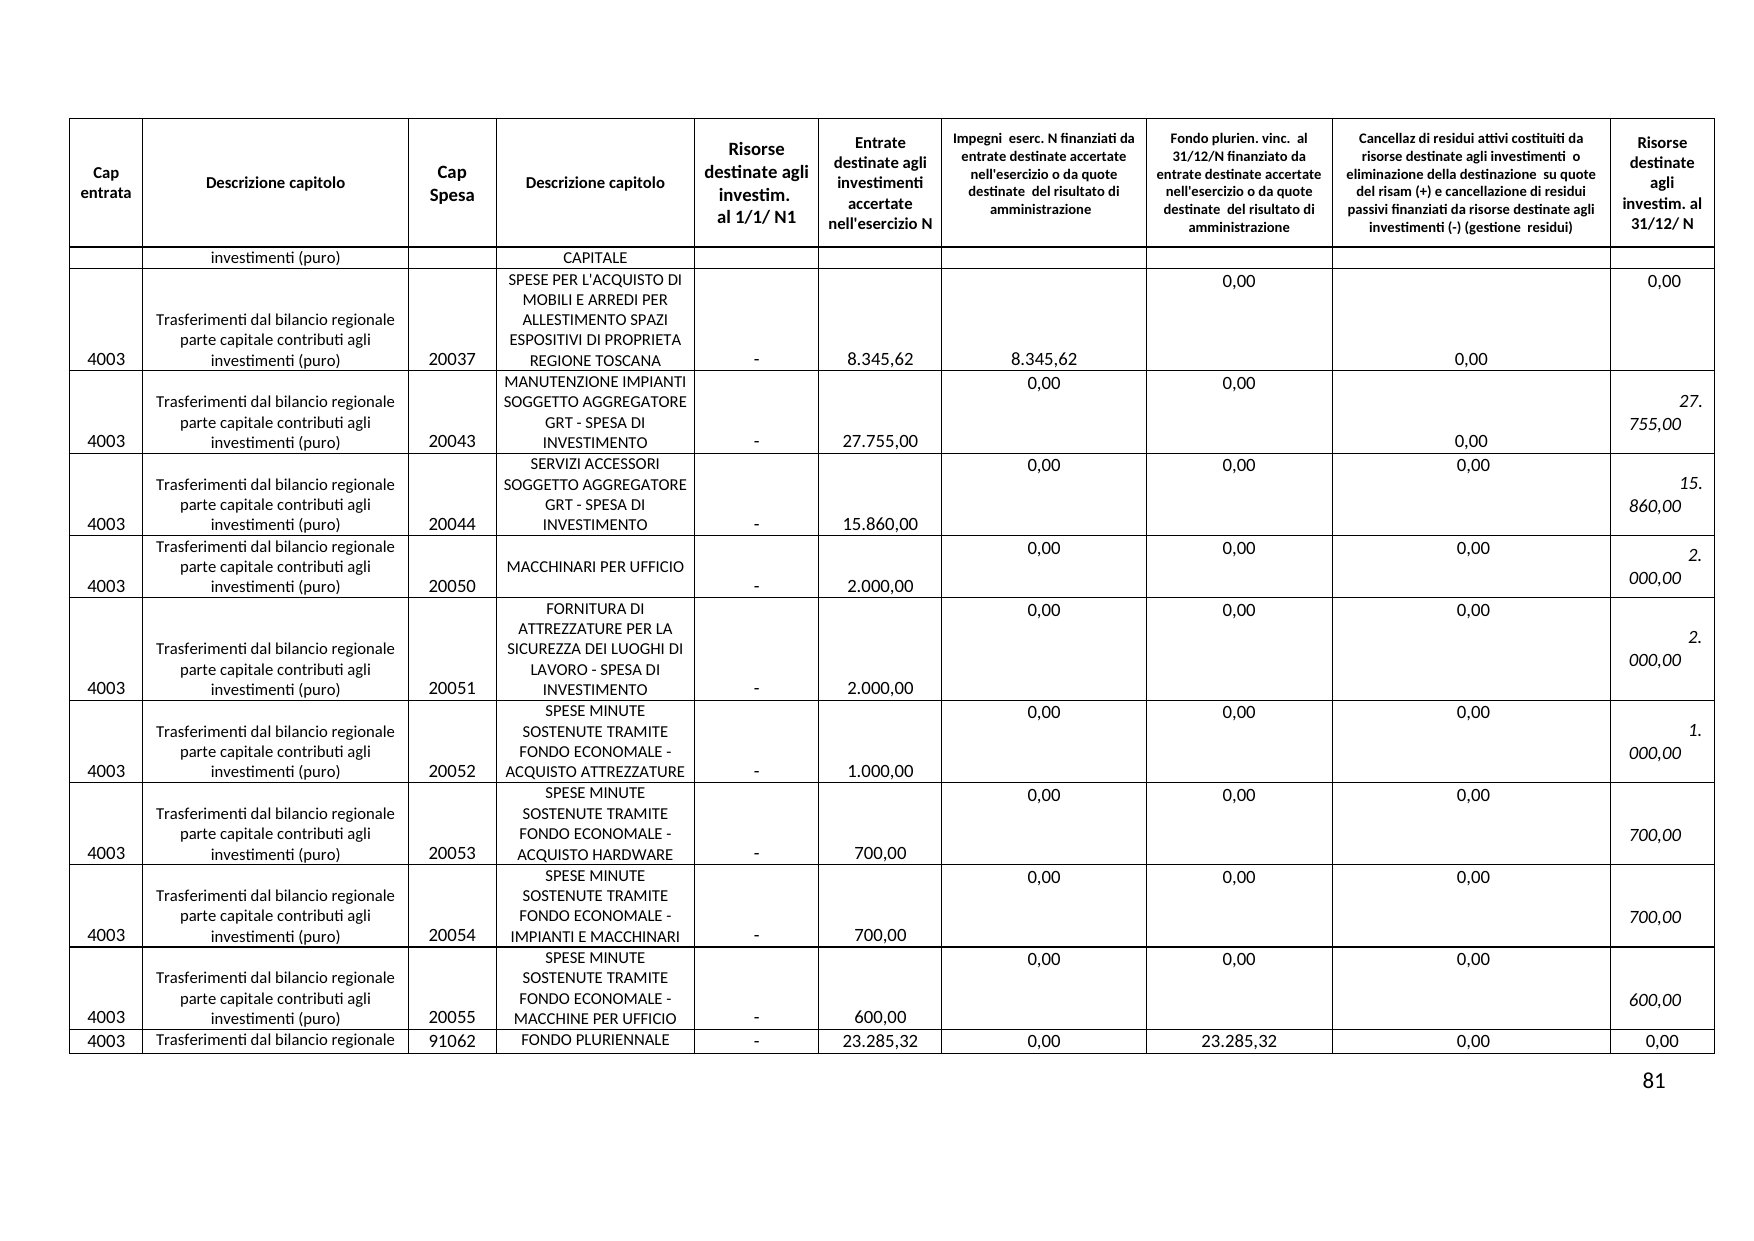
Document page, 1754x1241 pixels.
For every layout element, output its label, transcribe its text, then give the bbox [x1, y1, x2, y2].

table_cell - [695, 701, 818, 782]
table_cell 0,00 [1147, 454, 1332, 535]
table_cell - [695, 865, 818, 946]
table_cell 2.000,00 [1611, 536, 1714, 597]
table_cell investimenti (puro) [143, 248, 408, 268]
table_cell - [695, 536, 818, 597]
table_cell Trasferimenti dal bilancio regionale parte capitale contributi agli investimenti (puro) [143, 865, 408, 946]
table_cell 4003 [70, 536, 142, 597]
table_header Descrizione capitolo [143, 119, 408, 246]
table_cell 0,00 [1333, 454, 1610, 535]
table_cell Trasferimenti dal bilancio regionale parte capitale contributi agli investimenti (puro) [143, 783, 408, 864]
table_cell [1333, 248, 1610, 268]
table_cell 0,00 [1147, 598, 1332, 699]
table_cell 0,00 [942, 783, 1146, 864]
table_cell 0,00 [1333, 536, 1610, 597]
table_cell [1147, 248, 1332, 268]
table_cell - [695, 783, 818, 864]
table_cell 700,00 [1611, 783, 1714, 864]
table_cell 0,00 [1611, 269, 1714, 370]
table_cell 20051 [409, 598, 496, 699]
table_cell 15.860,00 [819, 454, 941, 535]
table_cell 8.345,62 [942, 269, 1146, 370]
table_cell 4003 [70, 371, 142, 453]
table_cell FONDO PLURIENNALE [497, 1030, 694, 1053]
table_cell Trasferimenti dal bilancio regionale parte capitale contributi agli investimenti (puro) [143, 598, 408, 699]
table_cell - [695, 948, 818, 1029]
table_cell 23.285,32 [819, 1030, 941, 1053]
table_cell 0,00 [942, 536, 1146, 597]
table_header Descrizione capitolo [497, 119, 694, 246]
table_cell 27.755,00 [1611, 371, 1714, 453]
table_cell 20053 [409, 783, 496, 864]
table_cell [409, 248, 496, 268]
table_cell 20037 [409, 269, 496, 370]
table_cell - [695, 598, 818, 699]
table_cell SPESE MINUTE SOSTENUTE TRAMITE FONDO ECONOMALE - ACQUISTO HARDWARE [497, 783, 694, 864]
table_cell 700,00 [1611, 865, 1714, 946]
table_cell SPESE PER L'ACQUISTO DI MOBILI E ARREDI PER ALLESTIMENTO SPAZI ESPOSITIVI DI PROPRIETA REGIONE TOSCANA [497, 269, 694, 370]
table_cell - [695, 454, 818, 535]
table_cell 0,00 [1147, 783, 1332, 864]
table_cell Trasferimenti dal bilancio regionale parte capitale contributi agli investimenti (puro) [143, 701, 408, 782]
table_cell 0,00 [942, 948, 1146, 1029]
table_cell 15.860,00 [1611, 454, 1714, 535]
table_cell 23.285,32 [1147, 1030, 1332, 1053]
table_cell 0,00 [1333, 371, 1610, 453]
table_header Impegni eserc. N finanziati da entrate destinate accertate nell'esercizio o da quote destinate del risultato di amministrazione [942, 119, 1146, 246]
table_cell Trasferimenti dal bilancio regionale parte capitale contributi agli investimenti (puro) [143, 948, 408, 1029]
table_cell - [695, 371, 818, 453]
table_cell 0,00 [1147, 865, 1332, 946]
table_cell 600,00 [1611, 948, 1714, 1029]
table_cell 0,00 [1333, 948, 1610, 1029]
table_cell 600,00 [819, 948, 941, 1029]
table_cell SPESE MINUTE SOSTENUTE TRAMITE FONDO ECONOMALE - MACCHINE PER UFFICIO [497, 948, 694, 1029]
table_cell 4003 [70, 701, 142, 782]
table_cell 0,00 [942, 371, 1146, 453]
table_cell 4003 [70, 269, 142, 370]
table_cell Trasferimenti dal bilancio regionale parte capitale contributi agli investimenti (puro) [143, 371, 408, 453]
table_header Risorse destinate agli investim. al 31/12/ N [1611, 119, 1714, 246]
table_cell 4003 [70, 598, 142, 699]
table_cell FORNITURA DI ATTREZZATURE PER LA SICUREZZA DEI LUOGHI DI LAVORO - SPESA DI INVESTIMENTO [497, 598, 694, 699]
table_cell 4003 [70, 1030, 142, 1053]
table_cell 91062 [409, 1030, 496, 1053]
table_header Cap entrata [70, 119, 142, 246]
table_cell 0,00 [942, 865, 1146, 946]
table_cell SPESE MINUTE SOSTENUTE TRAMITE FONDO ECONOMALE - ACQUISTO ATTREZZATURE [497, 701, 694, 782]
table_cell - [695, 248, 818, 268]
table_cell Trasferimenti dal bilancio regionale [143, 1030, 408, 1053]
table_cell 0,00 [942, 598, 1146, 699]
table_cell 1.000,00 [1611, 701, 1714, 782]
table_cell 700,00 [819, 865, 941, 946]
table_cell 2.000,00 [819, 598, 941, 699]
table_cell MACCHINARI PER UFFICIO [497, 536, 694, 597]
table_cell [70, 248, 142, 268]
table_cell 20055 [409, 948, 496, 1029]
table_cell 4003 [70, 948, 142, 1029]
table_cell 2.000,00 [1611, 598, 1714, 699]
table_cell 20054 [409, 865, 496, 946]
table_cell MANUTENZIONE IMPIANTI SOGGETTO AGGREGATORE GRT - SPESA DI INVESTIMENTO [497, 371, 694, 453]
table_cell 20050 [409, 536, 496, 597]
table_cell 20044 [409, 454, 496, 535]
table_cell 700,00 [819, 783, 941, 864]
table_cell 0,00 [1333, 783, 1610, 864]
table_cell 4003 [70, 454, 142, 535]
table_cell Trasferimenti dal bilancio regionale parte capitale contributi agli investimenti (puro) [143, 454, 408, 535]
table_cell 0,00 [1333, 269, 1610, 370]
table_cell - [695, 269, 818, 370]
table_cell 0,00 [1333, 598, 1610, 699]
table_cell Trasferimenti dal bilancio regionale parte capitale contributi agli investimenti (puro) [143, 269, 408, 370]
table_cell 0,00 [1147, 948, 1332, 1029]
table_cell [819, 248, 941, 268]
table_header Entrate destinate agli investimenti accertate nell'esercizio N [819, 119, 941, 246]
table_cell 0,00 [1147, 269, 1332, 370]
table_cell 8.345,62 [819, 269, 941, 370]
table_header Cap Spesa [409, 119, 496, 246]
table_cell 0,00 [1147, 371, 1332, 453]
table_cell SPESE MINUTE SOSTENUTE TRAMITE FONDO ECONOMALE - IMPIANTI E MACCHINARI [497, 865, 694, 946]
table_header Fondo plurien. vinc. al 31/12/N finanziato da entrate destinate accertate nell'esercizio o da quote destinate del risultato di amministrazione [1147, 119, 1332, 246]
table_cell 0,00 [1333, 865, 1610, 946]
table_cell 0,00 [1333, 701, 1610, 782]
table_header Risorse destinate agli investim. al 1/1/ N1 [695, 119, 818, 246]
table_cell 0,00 [942, 454, 1146, 535]
table_cell CAPITALE [497, 248, 694, 268]
table_cell 2.000,00 [819, 536, 941, 597]
table_cell 0,00 [1147, 701, 1332, 782]
table_cell 0,00 [1611, 1030, 1714, 1053]
table_cell [1611, 248, 1714, 268]
table_cell SERVIZI ACCESSORI SOGGETTO AGGREGATORE GRT - SPESA DI INVESTIMENTO [497, 454, 694, 535]
table_cell 20052 [409, 701, 496, 782]
table_cell 27.755,00 [819, 371, 941, 453]
table_cell 4003 [70, 865, 142, 946]
table_cell 0,00 [942, 701, 1146, 782]
table_cell 0,00 [1147, 536, 1332, 597]
table_cell 4003 [70, 783, 142, 864]
table_header Cancellaz di residui attivi costituiti da risorse destinate agli investimenti o eliminazione della destinazione su quote del risam (+) e cancellazione di residui passivi finanziati da risorse destinate agli investimenti (-) (gestione residui) [1333, 119, 1610, 246]
table_cell 0,00 [942, 1030, 1146, 1053]
table_cell 1.000,00 [819, 701, 941, 782]
table_cell 20043 [409, 371, 496, 453]
table_cell Trasferimenti dal bilancio regionale parte capitale contributi agli investimenti (puro) [143, 536, 408, 597]
table_cell 0,00 [1333, 1030, 1610, 1053]
table_cell - [695, 1030, 818, 1053]
table_cell [942, 248, 1146, 268]
